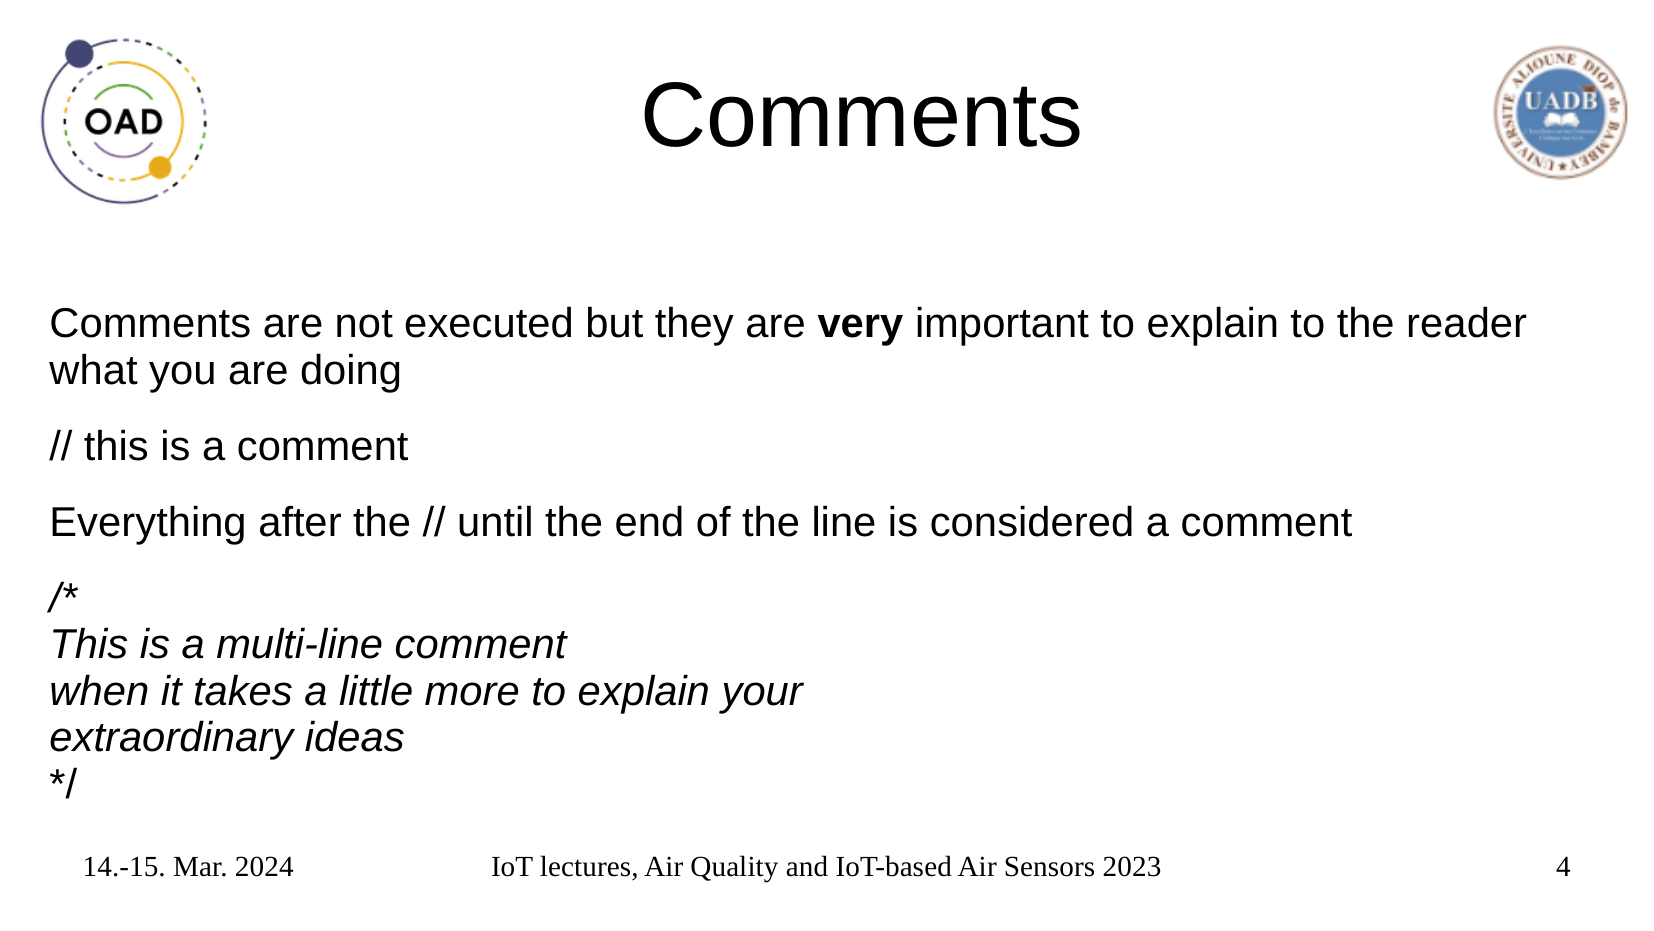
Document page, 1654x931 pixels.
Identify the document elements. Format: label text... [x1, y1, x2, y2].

picture [0, 24, 242, 225]
picture [1482, 37, 1641, 188]
title Comments [278, 37, 1446, 193]
list Comments are not executed but they are very important to explain to the reader what you are doing // this is a comment Everything after the // until the end of the line is considered a comment /* This is a multi-line comment when it takes a little more to explain your extraordinary ideas */ [49, 300, 1538, 840]
